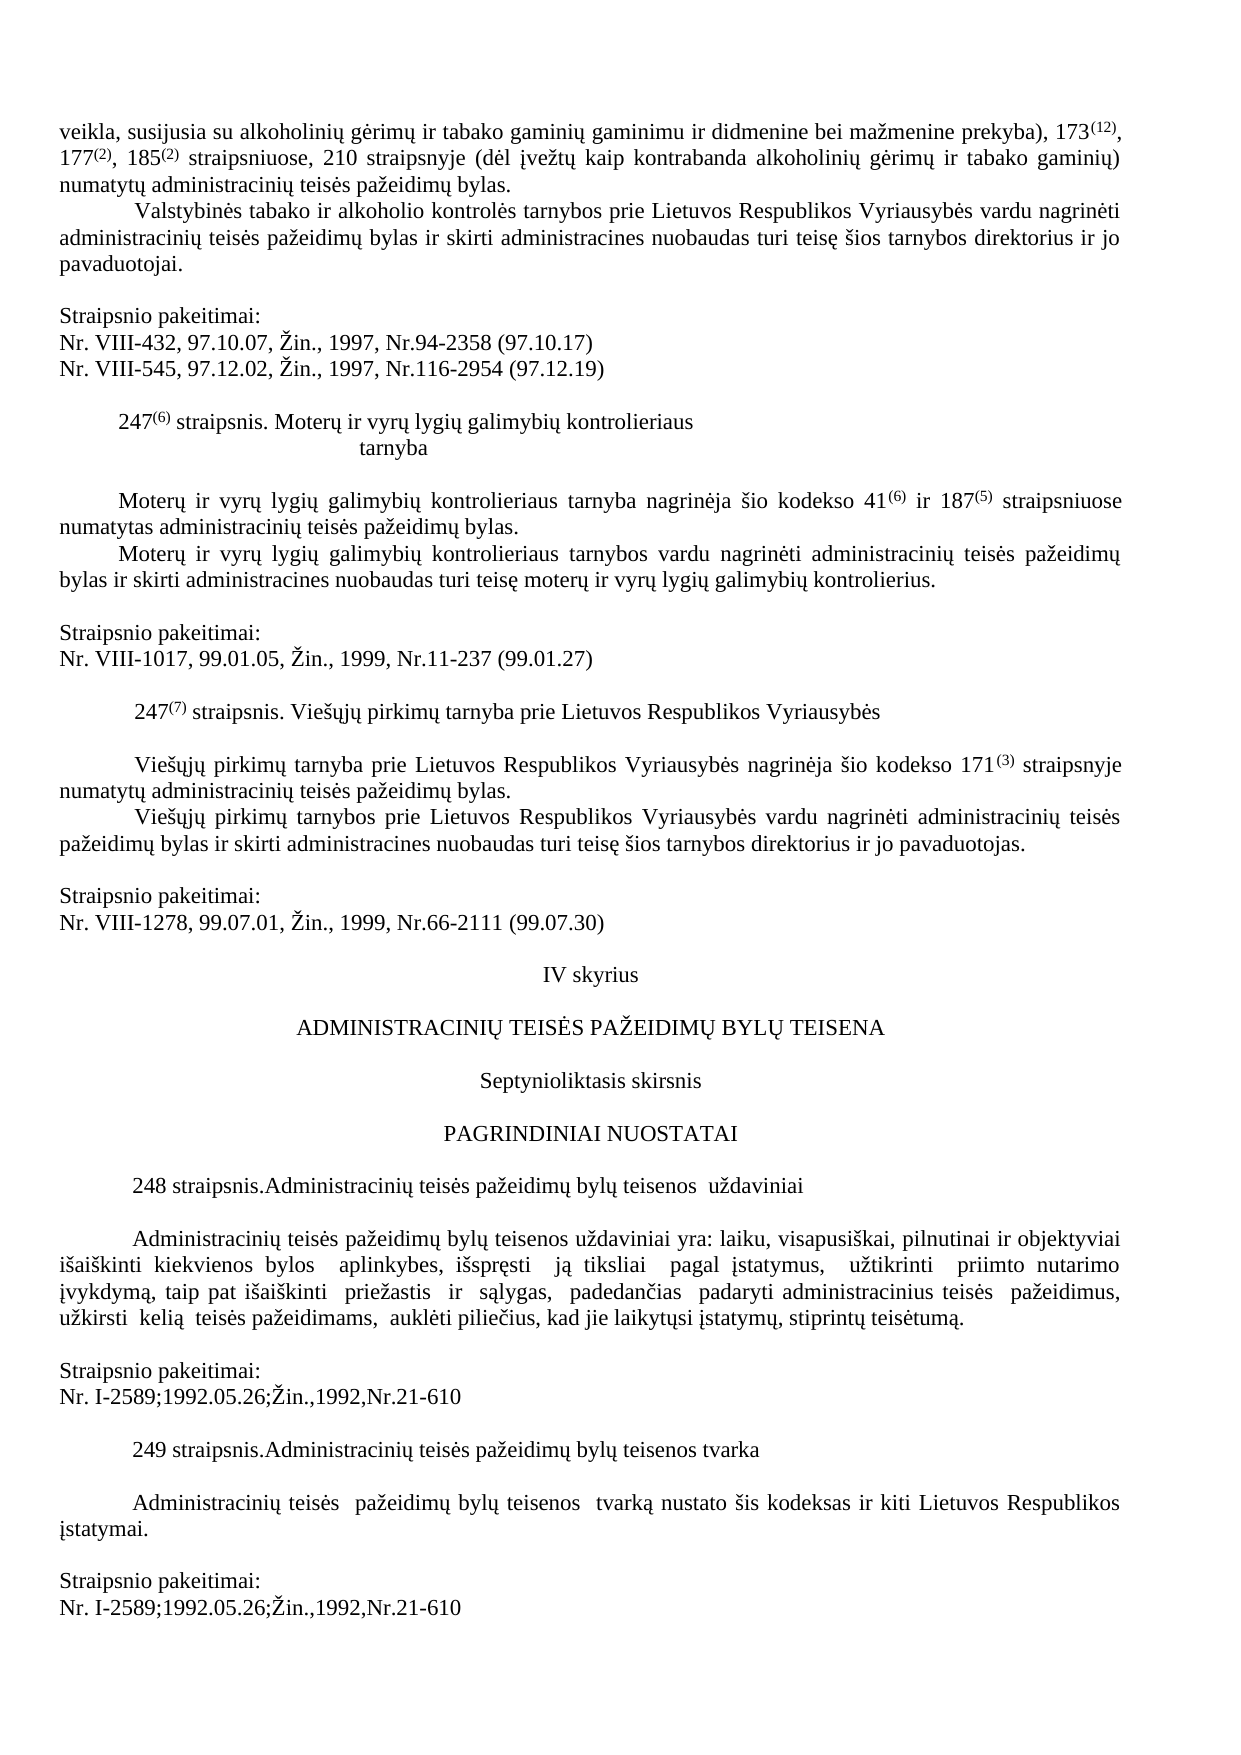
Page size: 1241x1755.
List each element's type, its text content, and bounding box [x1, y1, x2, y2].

text Administracinių teisės pažeidimų bylų teisenos tvarką nustato šis kodeksas ir kiti Lietuvos Respublikos įstatymai. [59, 1488, 1122, 1541]
text Straipsnio pakeitimai: [59, 1568, 1122, 1594]
text Straipsnio pakeitimai: [59, 1357, 1122, 1383]
text tarnyba [59, 434, 1122, 461]
text Nr. VIII-1278, 99.07.01, Žin., 1999, Nr.66-2111 (99.07.30) [59, 909, 1122, 935]
text ADMINISTRACINIŲ TEISĖS PAŽEIDIMŲ BYLŲ TEISENA [59, 1014, 1122, 1041]
text Nr. VIII-1017, 99.01.05, Žin., 1999, Nr.11-237 (99.01.27) [59, 645, 1122, 672]
text veikla, susijusia su alkoholinių gėrimų ir tabako gaminių gaminimu ir didmenine bei mažmenine prekyba), 173(12), 177(2), 185(2) straipsniuose, 210 straipsnyje (dėl įvežtų kaip kontrabanda alkoholinių gėrimų ir tabako gaminių) numatytų administracinių teisės pažeidimų bylas. [59, 118, 1122, 197]
text Viešųjų pirkimų tarnyba prie Lietuvos Respublikos Vyriausybės nagrinėja šio kodekso 171(3) straipsnyje numatytų administracinių teisės pažeidimų bylas. [59, 751, 1122, 803]
text Valstybinės tabako ir alkoholio kontrolės tarnybos prie Lietuvos Respublikos Vyriausybės vardu nagrinėti administracinių teisės pažeidimų bylas ir skirti administracines nuobaudas turi teisę šios tarnybos direktorius ir jo pavaduotojai. [59, 197, 1122, 276]
text Straipsnio pakeitimai: [59, 882, 1122, 909]
text Septynioliktasis skirsnis [59, 1067, 1122, 1093]
text 249 straipsnis.Administracinių teisės pažeidimų bylų teisenos tvarka [59, 1436, 1122, 1462]
text Administracinių teisės pažeidimų bylų teisenos uždaviniai yra: laiku, visapusiškai, pilnutinai ir objektyviai išaiškinti kiekvienos bylos aplinkybes, išspręsti ją tiksliai pagal įstatymus, užtikrinti priimto nutarimo įvykdymą, taip pat išaiškinti priežastis ir sąlygas, padedančias padaryti administracinius teisės pažeidimus, užkirsti kelią teisės pažeidimams, auklėti piliečius, kad jie laikytųsi įstatymų, stiprintų teisėtumą. [59, 1225, 1122, 1330]
text Viešųjų pirkimų tarnybos prie Lietuvos Respublikos Vyriausybės vardu nagrinėti administracinių teisės pažeidimų bylas ir skirti administracines nuobaudas turi teisę šios tarnybos direktorius ir jo pavaduotojas. [59, 803, 1122, 856]
text IV skyrius [59, 961, 1122, 988]
text Moterų ir vyrų lygių galimybių kontrolieriaus tarnybos vardu nagrinėti administracinių teisės pažeidimų bylas ir skirti administracines nuobaudas turi teisę moterų ir vyrų lygių galimybių kontrolierius. [59, 540, 1122, 592]
text PAGRINDINIAI NUOSTATAI [59, 1119, 1122, 1146]
text Nr. VIII-545, 97.12.02, Žin., 1997, Nr.116-2954 (97.12.19) [59, 355, 1122, 382]
text Nr. VIII-432, 97.10.07, Žin., 1997, Nr.94-2358 (97.10.17) [59, 329, 1122, 355]
text Moterų ir vyrų lygių galimybių kontrolieriaus tarnyba nagrinėja šio kodekso 41(6) ir 187(5) straipsniuose numatytas administracinių teisės pažeidimų bylas. [59, 487, 1122, 540]
text Nr. I-2589;1992.05.26;Žin.,1992,Nr.21-610 [59, 1594, 1122, 1620]
text 248 straipsnis.Administracinių teisės pažeidimų bylų teisenos uždaviniai [59, 1172, 1122, 1199]
text Straipsnio pakeitimai: [59, 619, 1122, 645]
text Straipsnio pakeitimai: [59, 303, 1122, 329]
text Nr. I-2589;1992.05.26;Žin.,1992,Nr.21-610 [59, 1383, 1122, 1409]
text 247(6) straipsnis. Moterų ir vyrų lygių galimybių kontrolieriaus [59, 408, 1122, 434]
text 247(7) straipsnis. Viešųjų pirkimų tarnyba prie Lietuvos Respublikos Vyriausybės [134, 698, 1122, 724]
